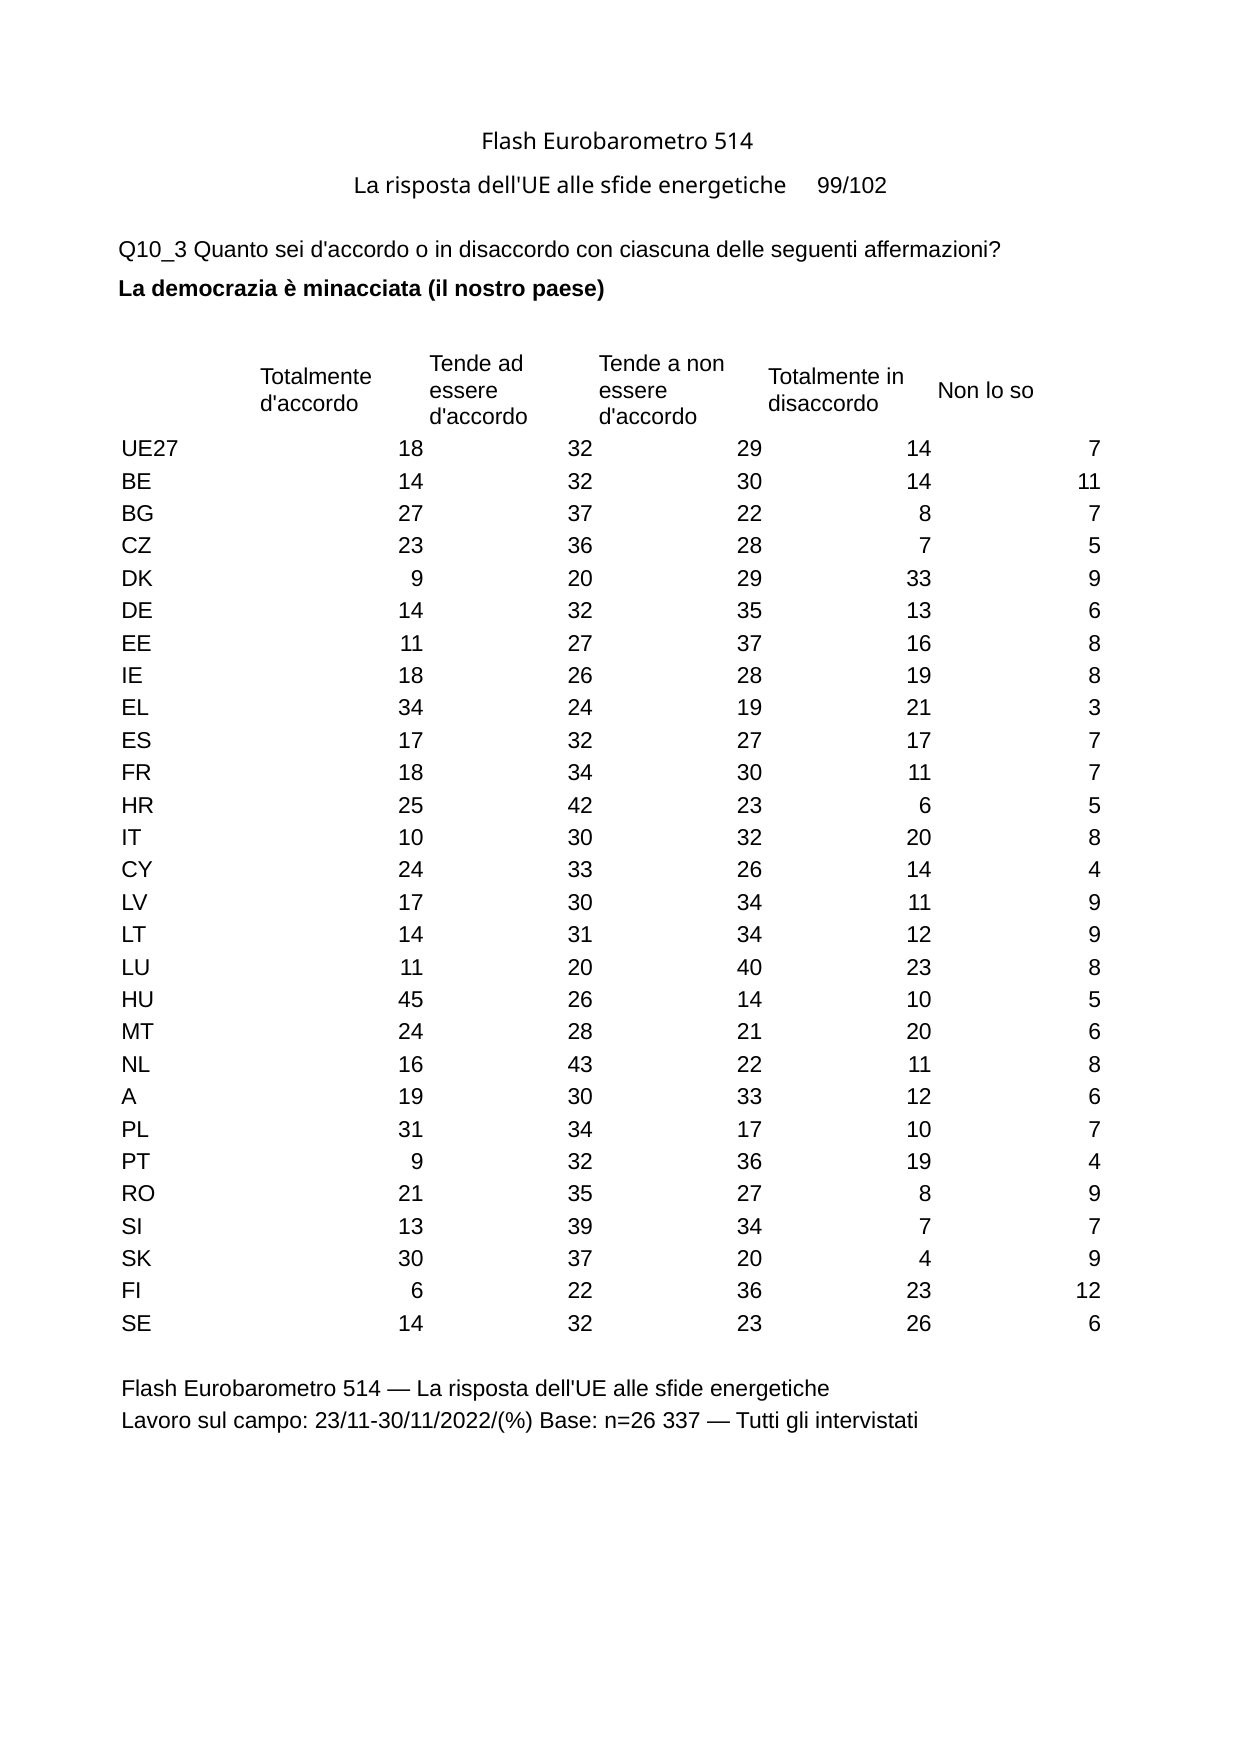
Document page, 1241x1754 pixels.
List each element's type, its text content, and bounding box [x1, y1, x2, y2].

table_cell PT [118, 1145, 257, 1177]
table_cell 34 [596, 1210, 765, 1242]
table_cell 11 [765, 886, 934, 918]
table_cell CZ [118, 529, 257, 562]
table_cell 20 [765, 1015, 934, 1048]
table_cell 32 [426, 1307, 596, 1339]
table_cell 23 [765, 951, 934, 983]
table_cell 14 [257, 918, 426, 951]
table_header Non lo so [934, 347, 1104, 432]
table_cell 20 [426, 562, 596, 594]
table_cell 34 [596, 918, 765, 951]
table_cell 28 [596, 659, 765, 691]
table_cell MT [118, 1015, 257, 1048]
table_cell 35 [426, 1177, 596, 1210]
table_cell 17 [596, 1113, 765, 1145]
table_cell 6 [934, 1307, 1104, 1339]
table_cell 24 [257, 853, 426, 886]
table_cell 18 [257, 659, 426, 691]
table_cell 24 [257, 1015, 426, 1048]
table_cell 12 [765, 918, 934, 951]
table_cell 36 [596, 1275, 765, 1307]
table_cell 9 [934, 886, 1104, 918]
table_cell Lavoro sul campo: 23/11-30/11/2022/(%) Base: n=26 337 — Tutti gli intervistati [118, 1404, 1104, 1436]
table_cell RO [118, 1177, 257, 1210]
table_cell 6 [934, 1080, 1104, 1112]
table_cell [934, 1339, 1104, 1372]
table_cell 7 [934, 724, 1104, 756]
table_cell CY [118, 853, 257, 886]
table_cell 11 [765, 1048, 934, 1080]
table_cell 6 [934, 1015, 1104, 1048]
table_cell 37 [426, 497, 596, 529]
table_cell [596, 1339, 765, 1372]
table_cell IT [118, 821, 257, 853]
table_cell 4 [934, 853, 1104, 886]
table_cell 14 [765, 853, 934, 886]
table_cell 19 [765, 1145, 934, 1177]
table_cell 10 [257, 821, 426, 853]
table_header Tende a non essere d'accordo [596, 347, 765, 432]
table_cell DK [118, 562, 257, 594]
table_cell 6 [765, 789, 934, 821]
table_cell 29 [596, 432, 765, 464]
table_cell 34 [596, 886, 765, 918]
table_cell IE [118, 659, 257, 691]
table_cell 31 [257, 1113, 426, 1145]
table_cell 30 [426, 1080, 596, 1112]
table_cell 34 [257, 691, 426, 724]
table_cell 7 [765, 1210, 934, 1242]
table_cell 37 [426, 1242, 596, 1274]
table_cell 17 [257, 886, 426, 918]
table_cell 27 [257, 497, 426, 529]
table_cell 27 [596, 1177, 765, 1210]
table_cell HR [118, 789, 257, 821]
table_cell 14 [257, 465, 426, 497]
table_cell 27 [596, 724, 765, 756]
table_cell 11 [765, 756, 934, 788]
table_cell 26 [426, 983, 596, 1015]
table_cell 23 [257, 529, 426, 562]
table_cell FR [118, 756, 257, 788]
table_cell SK [118, 1242, 257, 1274]
table_cell 26 [765, 1307, 934, 1339]
table_cell 25 [257, 789, 426, 821]
table_cell 36 [426, 529, 596, 562]
table_cell 33 [426, 853, 596, 886]
table_cell 21 [765, 691, 934, 724]
table_cell 43 [426, 1048, 596, 1080]
table_cell 5 [934, 983, 1104, 1015]
table_cell 8 [765, 1177, 934, 1210]
table_cell 17 [257, 724, 426, 756]
table_cell 8 [765, 497, 934, 529]
table_cell 22 [426, 1275, 596, 1307]
table_cell 9 [257, 1145, 426, 1177]
table_header Totalmente d'accordo [257, 347, 426, 432]
table_cell 7 [934, 432, 1104, 464]
table_cell 32 [426, 724, 596, 756]
table_cell 10 [765, 983, 934, 1015]
table_cell LV [118, 886, 257, 918]
table_cell 36 [596, 1145, 765, 1177]
table_cell 24 [426, 691, 596, 724]
table_cell ES [118, 724, 257, 756]
table_cell 20 [765, 821, 934, 853]
table_cell 12 [765, 1080, 934, 1112]
table_cell 18 [257, 432, 426, 464]
table_cell 7 [934, 1210, 1104, 1242]
table_cell 11 [257, 627, 426, 659]
table_cell 23 [596, 789, 765, 821]
table_cell 26 [426, 659, 596, 691]
table_cell 32 [426, 1145, 596, 1177]
table_cell 42 [426, 789, 596, 821]
table_cell 30 [596, 465, 765, 497]
table_cell 14 [257, 594, 426, 627]
table_cell 10 [765, 1113, 934, 1145]
table_cell LT [118, 918, 257, 951]
table_cell 12 [934, 1275, 1104, 1307]
table_cell 9 [934, 918, 1104, 951]
table_cell 9 [934, 562, 1104, 594]
table_cell 11 [257, 951, 426, 983]
table_cell Flash Eurobarometro 514 — La risposta dell'UE alle sfide energetiche [118, 1372, 1104, 1404]
table_cell 32 [596, 821, 765, 853]
table_cell 7 [934, 1113, 1104, 1145]
table_cell 8 [934, 659, 1104, 691]
table_cell 5 [934, 529, 1104, 562]
table_cell DE [118, 594, 257, 627]
table_cell 19 [765, 659, 934, 691]
table_cell 33 [596, 1080, 765, 1112]
table_cell 23 [596, 1307, 765, 1339]
table_cell 30 [426, 886, 596, 918]
table_cell 8 [934, 627, 1104, 659]
table_cell SI [118, 1210, 257, 1242]
table_cell 28 [426, 1015, 596, 1048]
table_cell BE [118, 465, 257, 497]
table_cell 33 [765, 562, 934, 594]
table_cell 32 [426, 594, 596, 627]
table_cell 8 [934, 821, 1104, 853]
table_cell 21 [257, 1177, 426, 1210]
table_cell [257, 1339, 426, 1372]
table_cell BG [118, 497, 257, 529]
table_cell EE [118, 627, 257, 659]
table_cell 3 [934, 691, 1104, 724]
table_cell 8 [934, 1048, 1104, 1080]
table_cell 18 [257, 756, 426, 788]
table_cell A [118, 1080, 257, 1112]
table_cell 37 [596, 627, 765, 659]
table_cell 32 [426, 432, 596, 464]
table_cell 14 [596, 983, 765, 1015]
table_cell 19 [257, 1080, 426, 1112]
table_header Tende ad essere d'accordo [426, 347, 596, 432]
table_cell 6 [934, 594, 1104, 627]
table_cell 26 [596, 853, 765, 886]
table_cell UE27 [118, 432, 257, 464]
table_cell 7 [765, 529, 934, 562]
table_header Totalmente in disaccordo [765, 347, 934, 432]
table_cell 28 [596, 529, 765, 562]
table_cell 14 [765, 432, 934, 464]
table_cell 4 [934, 1145, 1104, 1177]
table_cell 19 [596, 691, 765, 724]
table_cell 29 [596, 562, 765, 594]
table_cell 32 [426, 465, 596, 497]
table_cell 6 [257, 1275, 426, 1307]
table_cell 21 [596, 1015, 765, 1048]
table_cell PL [118, 1113, 257, 1145]
table_cell 34 [426, 1113, 596, 1145]
table_cell 16 [257, 1048, 426, 1080]
table_cell 14 [257, 1307, 426, 1339]
table_cell 30 [426, 821, 596, 853]
table_cell 31 [426, 918, 596, 951]
table_cell 14 [765, 465, 934, 497]
table_cell EL [118, 691, 257, 724]
table_cell NL [118, 1048, 257, 1080]
table_cell 27 [426, 627, 596, 659]
table_cell 30 [257, 1242, 426, 1274]
table_cell 40 [596, 951, 765, 983]
table_cell LU [118, 951, 257, 983]
table_cell 5 [934, 789, 1104, 821]
table_cell HU [118, 983, 257, 1015]
table_cell 23 [765, 1275, 934, 1307]
table_cell 39 [426, 1210, 596, 1242]
table_cell 4 [765, 1242, 934, 1274]
table_cell 20 [426, 951, 596, 983]
table_cell 22 [596, 497, 765, 529]
table_cell 9 [934, 1177, 1104, 1210]
table_cell [118, 1339, 257, 1372]
table_cell 17 [765, 724, 934, 756]
table_header [118, 347, 257, 432]
table_cell 20 [596, 1242, 765, 1274]
table_cell 22 [596, 1048, 765, 1080]
table_cell 34 [426, 756, 596, 788]
table_cell SE [118, 1307, 257, 1339]
table_cell 13 [765, 594, 934, 627]
table_cell [765, 1339, 934, 1372]
table_cell 45 [257, 983, 426, 1015]
table_cell [426, 1339, 596, 1372]
table_cell 9 [257, 562, 426, 594]
text La democrazia è minacciata (il nostro paese) [118, 275, 1122, 302]
table_cell 13 [257, 1210, 426, 1242]
table_cell FI [118, 1275, 257, 1307]
table_cell 11 [934, 465, 1104, 497]
text Q10_3 Quanto sei d'accordo o in disaccordo con ciascuna delle seguenti affermazioni? [118, 236, 1122, 262]
table_cell 7 [934, 497, 1104, 529]
table_cell 7 [934, 756, 1104, 788]
table_cell 35 [596, 594, 765, 627]
table_cell 8 [934, 951, 1104, 983]
table_cell 16 [765, 627, 934, 659]
table_cell 30 [596, 756, 765, 788]
table_cell 9 [934, 1242, 1104, 1274]
